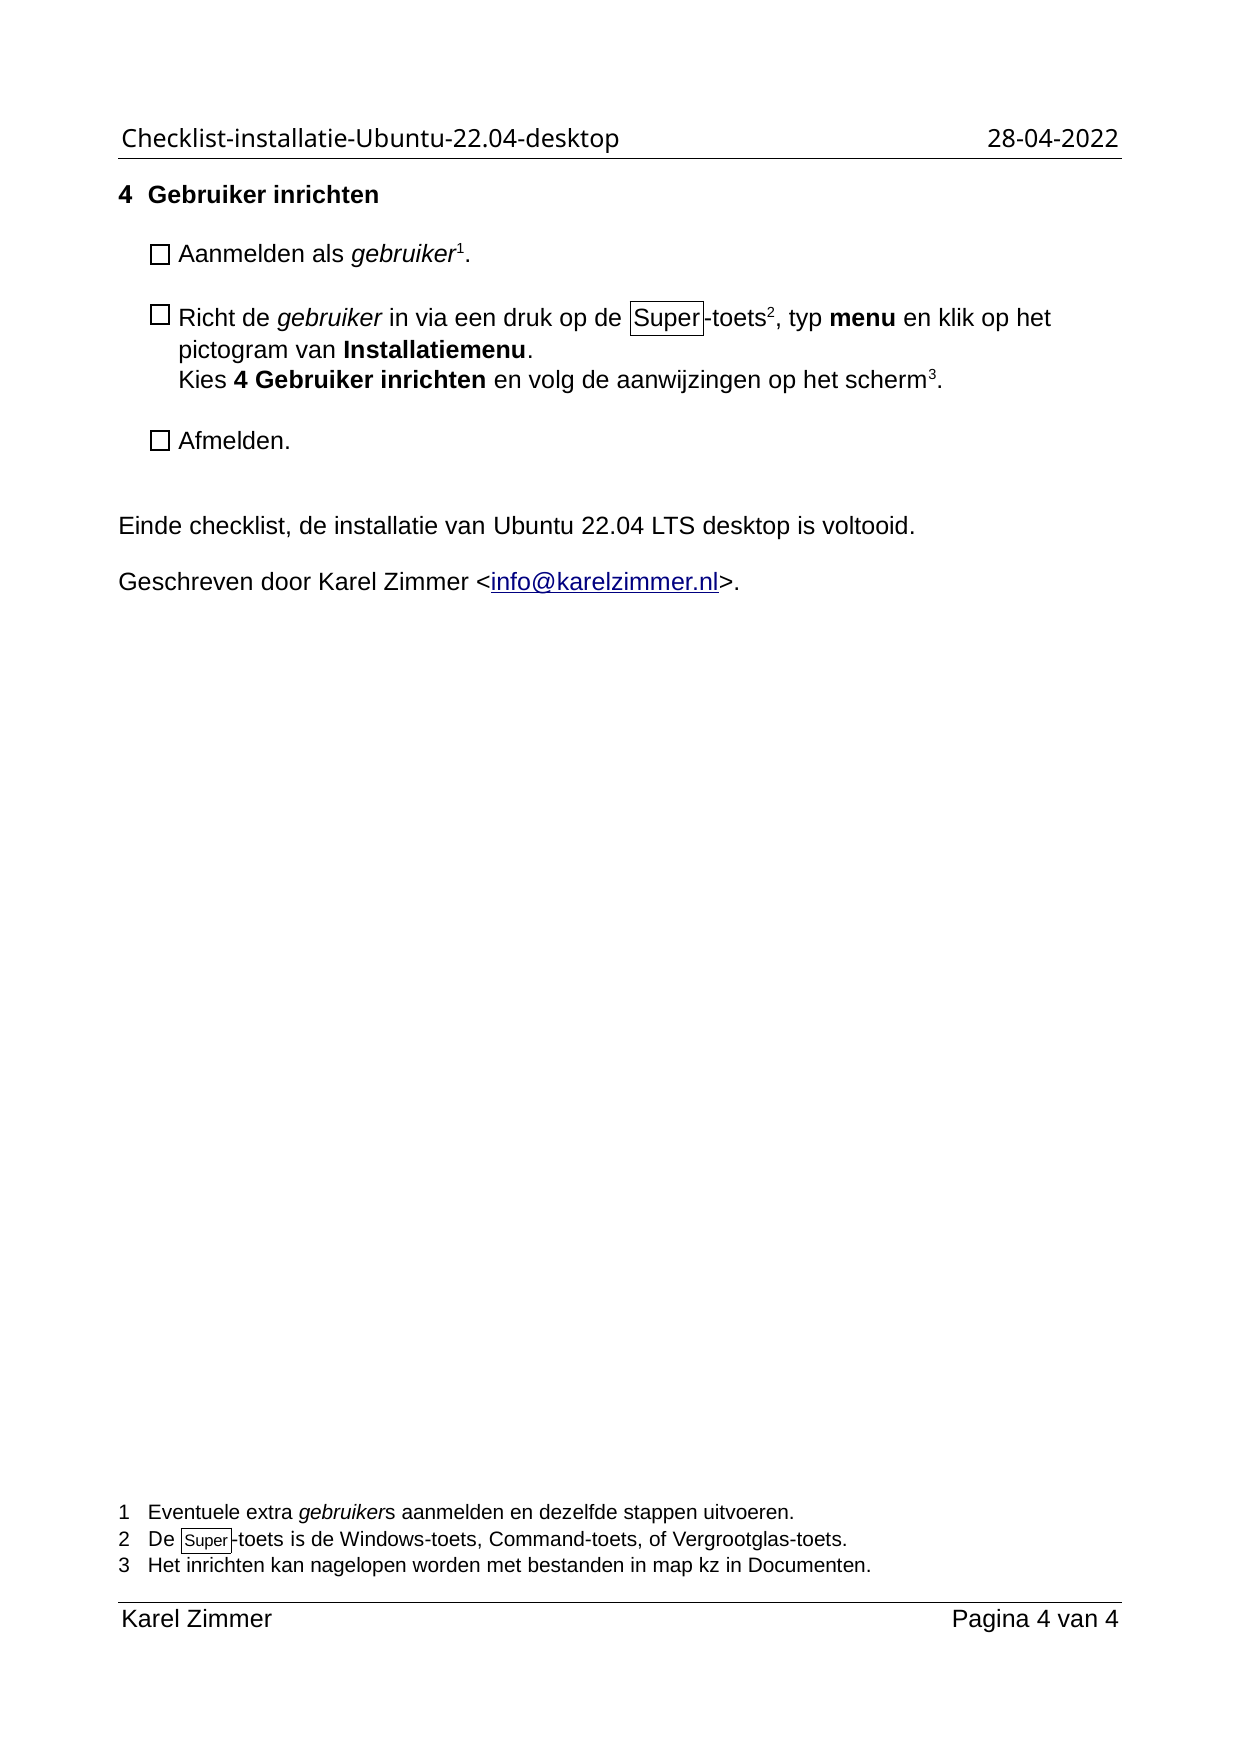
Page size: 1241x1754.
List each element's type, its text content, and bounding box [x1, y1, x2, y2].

table_cell Richt de gebruiker in via een druk op de Super-toets, typ menu en klik op het pictogram van Installatiemenu. [177, 300, 1122, 365]
text Geschreven door Karel Zimmer <info@karelzimmer.nl>. [118, 568, 1122, 596]
table_cell [177, 395, 1122, 426]
table_cell Afmelden. [177, 426, 1122, 456]
table_cell [141, 269, 177, 300]
table_cell Kies 4 Gebruiker inrichten en volg de aanwijzingen op het scherm. [177, 365, 1122, 395]
table_cell [177, 269, 1122, 300]
list Gebruiker inrichten [118, 177, 1122, 211]
table_header [141, 239, 177, 269]
table_header Aanmelden als gebruiker. [177, 239, 1122, 269]
text Einde checklist, de installatie van Ubuntu 22.04 LTS desktop is voltooid. [118, 512, 1122, 540]
table_cell [141, 395, 177, 426]
table_cell [141, 426, 177, 456]
table_cell [141, 300, 177, 365]
table_cell [141, 365, 177, 395]
